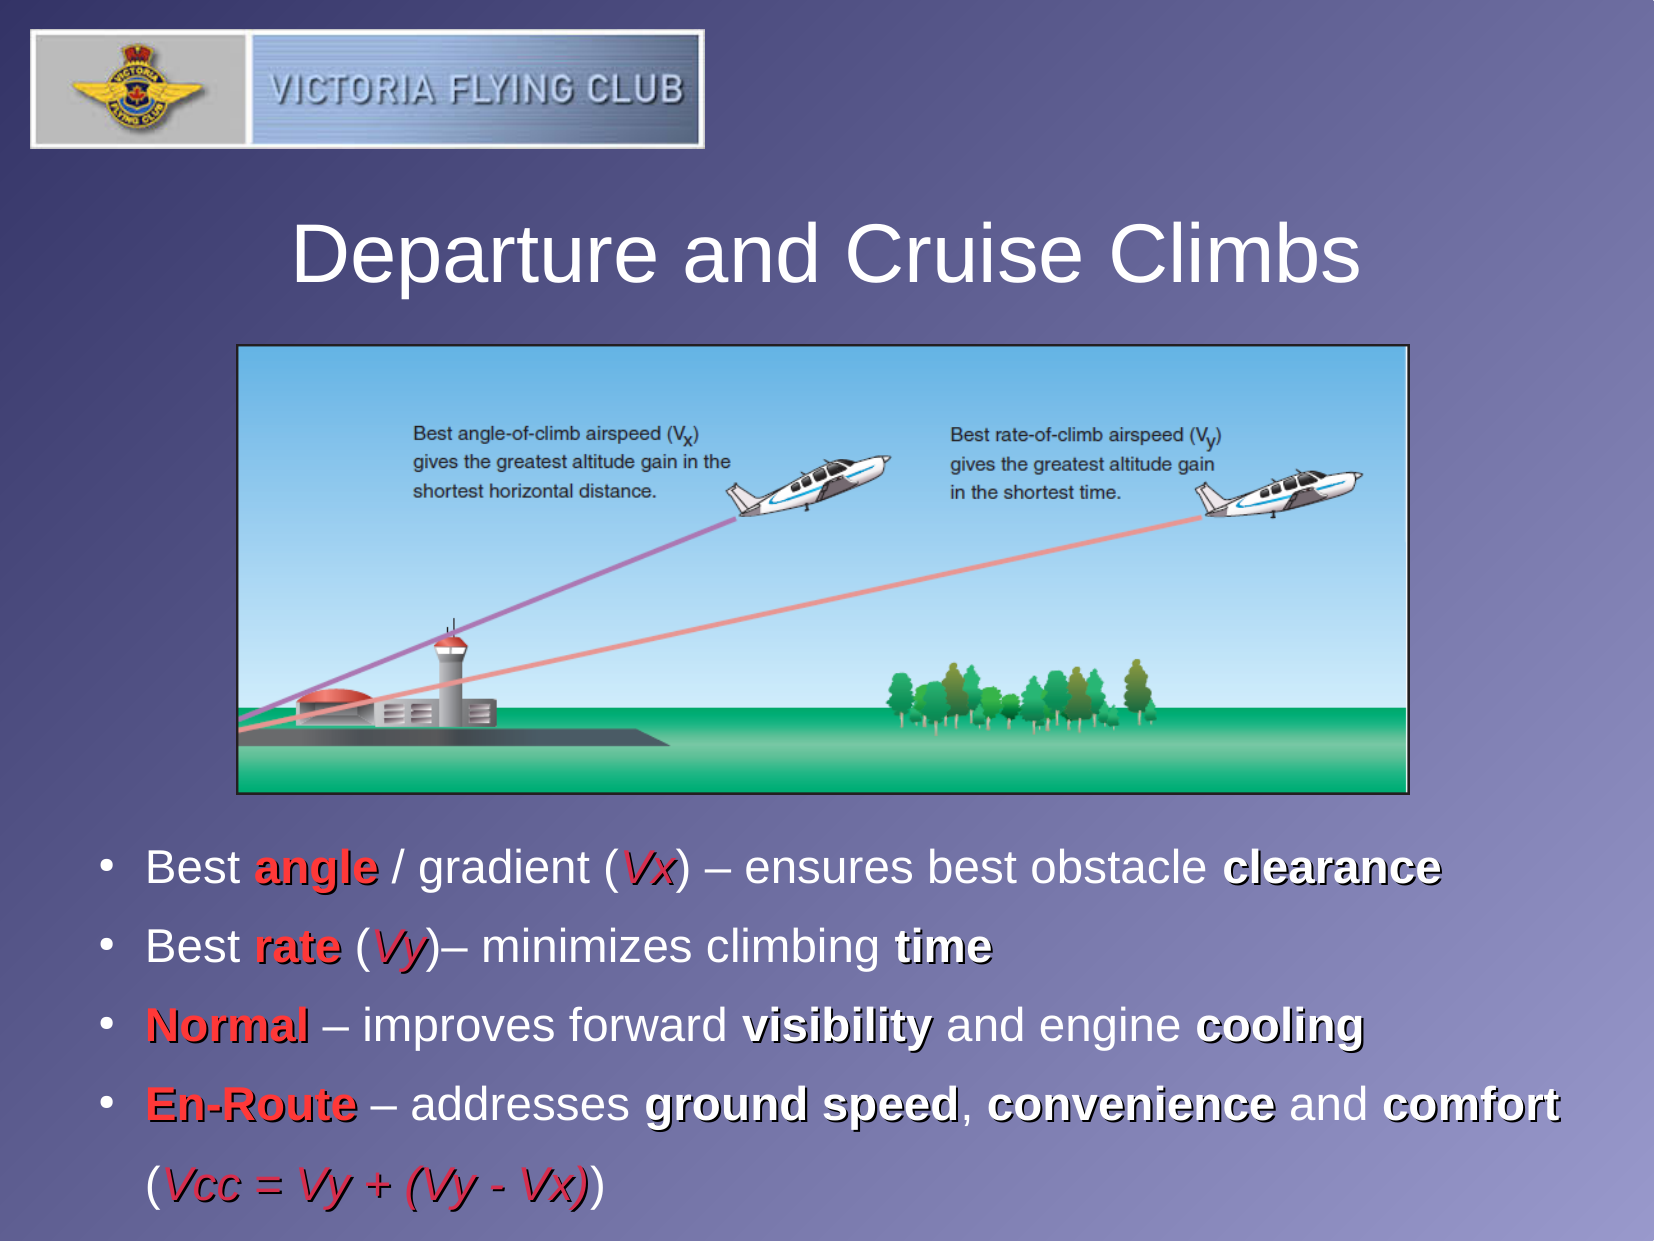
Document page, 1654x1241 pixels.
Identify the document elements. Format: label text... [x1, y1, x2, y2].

list Best angle / gradient (Vx) – ensures best obstacle clearance Best rate (Vy)– minimizes climbing time Normal – improves forward visibility and engine cooling En-Route – addresses ground speed, convenience and comfort (Vcc = Vy + (Vy - Vx)) [82, 839, 1571, 1215]
picture [236, 344, 1410, 795]
title Departure and Cruise Climbs [82, 149, 1571, 357]
picture [30, 29, 705, 149]
